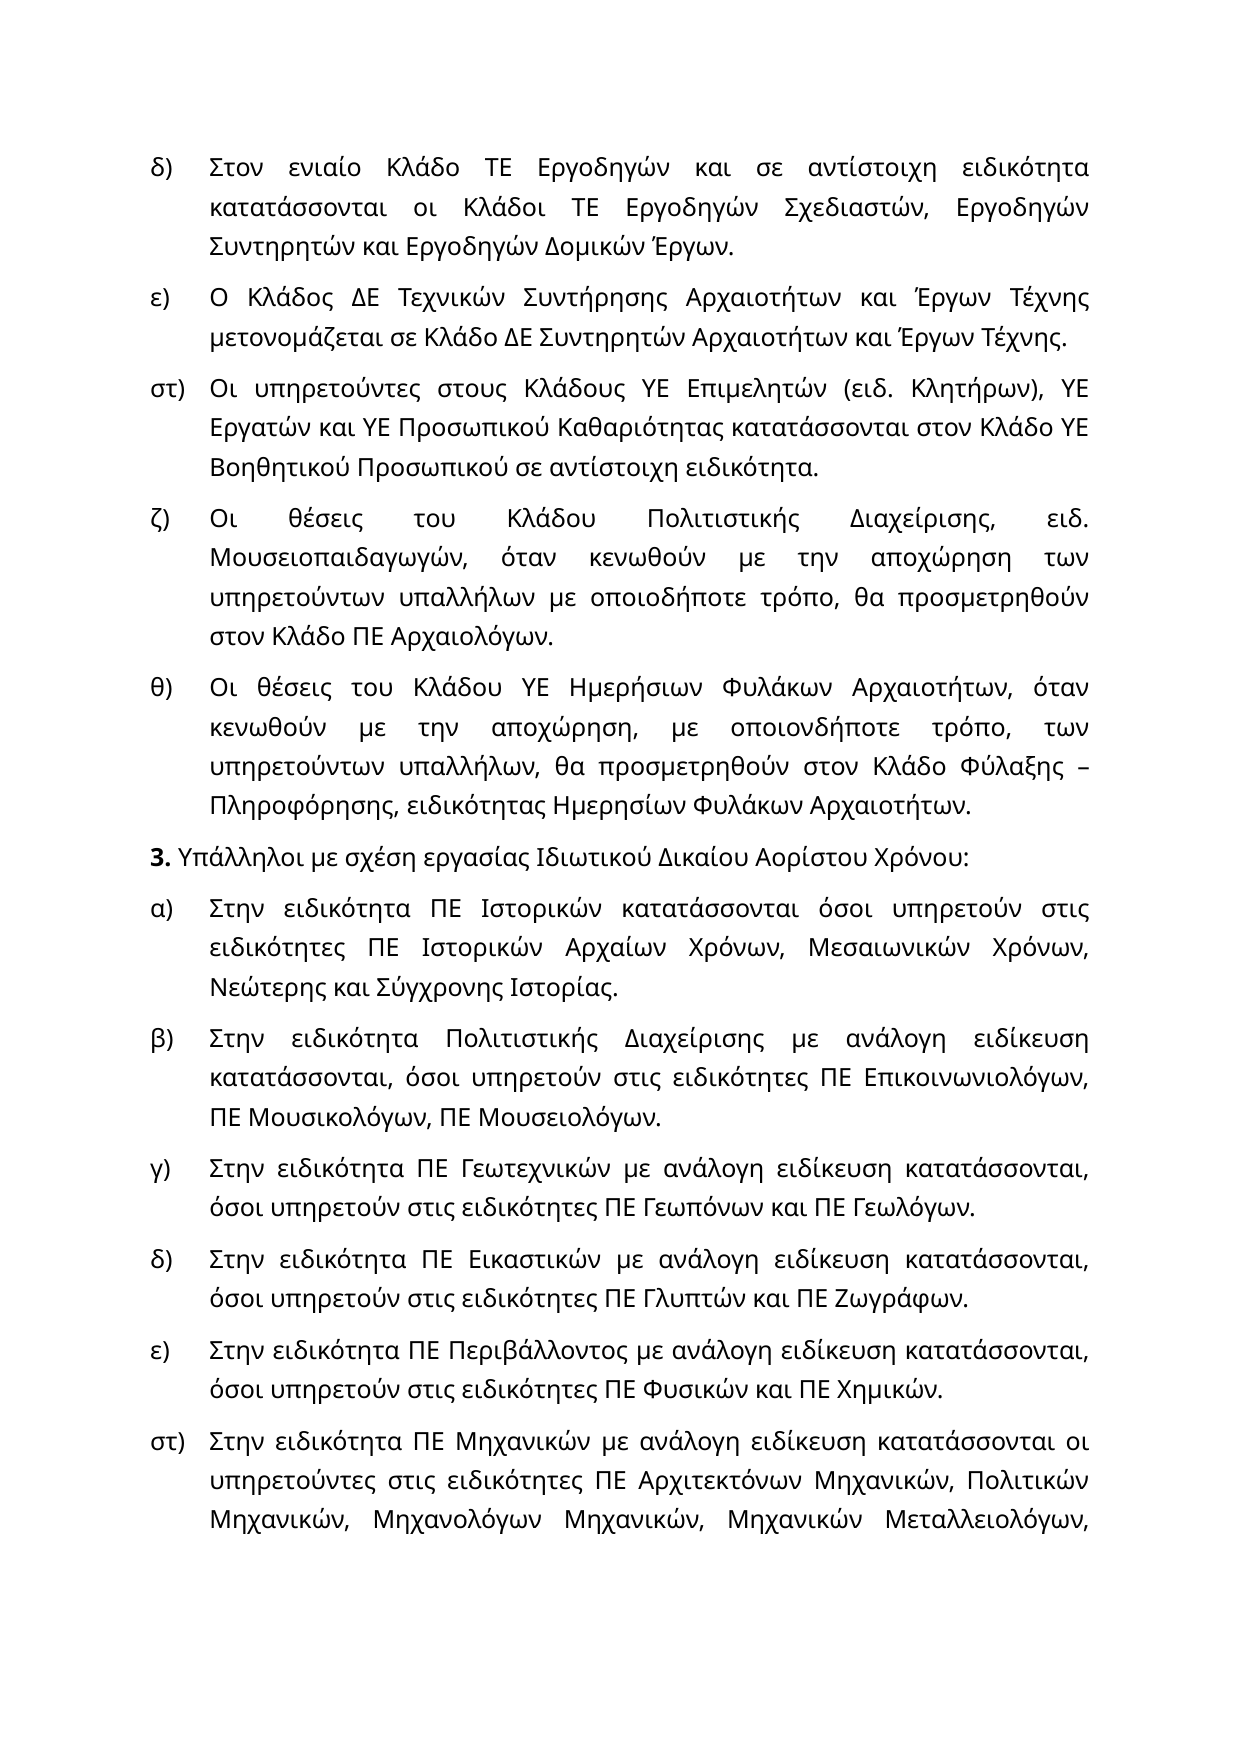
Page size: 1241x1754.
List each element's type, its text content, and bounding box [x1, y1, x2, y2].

list ε) Ο Κλάδος ΔΕ Τεχνικών Συντήρησης Αρχαιοτήτων και Έργων Τέχνης μετονομάζεται σε Κλάδο ΔΕ Συντηρητών Αρχαιοτήτων και Έργων Τέχνης. [150, 280, 1090, 353]
text 3. Υπάλληλοι με σχέση εργασίας Ιδιωτικού Δικαίου Αορίστου Χρόνου: [150, 839, 1090, 873]
list ζ) Οι θέσεις του Κλάδου Πολιτιστικής Διαχείρισης, ειδ. Μουσειοπαιδαγωγών, όταν κενωθούν με την αποχώρηση των υπηρετούντων υπαλλήλων με οποιοδήποτε τρόπο, θα προσμετρηθούν στον Κλάδο ΠΕ Αρχαιολόγων. [150, 501, 1090, 652]
list στ) Στην ειδικότητα ΠΕ Μηχανικών με ανάλογη ειδίκευση κατατάσσονται οι υπηρετούντες στις ειδικότητες ΠΕ Αρχιτεκτόνων Μηχανικών, Πολιτικών Μηχανικών, Μηχανολόγων Μηχανικών, Μηχανικών Μεταλλειολόγων, [150, 1423, 1090, 1536]
list δ) Στον ενιαίο Κλάδο ΤΕ Εργοδηγών και σε αντίστοιχη ειδικότητα κατατάσσονται οι Κλάδοι ΤΕ Εργοδηγών Σχεδιαστών, Εργοδηγών Συντηρητών και Εργοδηγών Δομικών Έργων. [150, 150, 1090, 262]
list στ) Οι υπηρετούντες στους Κλάδους ΥΕ Επιμελητών (ειδ. Κλητήρων), ΥΕ Εργατών και ΥΕ Προσωπικού Καθαριότητας κατατάσσονται στον Κλάδο ΥΕ Βοηθητικού Προσωπικού σε αντίστοιχη ειδικότητα. [150, 371, 1090, 483]
list θ) Οι θέσεις του Κλάδου ΥΕ Ημερήσιων Φυλάκων Αρχαιοτήτων, όταν κενωθούν με την αποχώρηση, με οποιονδήποτε τρόπο, των υπηρετούντων υπαλλήλων, θα προσμετρηθούν στον Κλάδο Φύλαξης – Πληροφόρησης, ειδικότητας Ημερησίων Φυλάκων Αρχαιοτήτων. [150, 670, 1090, 822]
list β) Στην ειδικότητα Πολιτιστικής Διαχείρισης με ανάλογη ειδίκευση κατατάσσονται, όσοι υπηρετούν στις ειδικότητες ΠΕ Επικοινωνιολόγων, ΠΕ Μουσικολόγων, ΠΕ Μουσειολόγων. [150, 1021, 1090, 1133]
list α) Στην ειδικότητα ΠΕ Ιστορικών κατατάσσονται όσοι υπηρετούν στις ειδικότητες ΠΕ Ιστορικών Αρχαίων Χρόνων, Μεσαιωνικών Χρόνων, Νεώτερης και Σύγχρονης Ιστορίας. [150, 891, 1090, 1003]
list δ) Στην ειδικότητα ΠΕ Εικαστικών με ανάλογη ειδίκευση κατατάσσονται, όσοι υπηρετούν στις ειδικότητες ΠΕ Γλυπτών και ΠΕ Ζωγράφων. [150, 1242, 1090, 1315]
list γ) Στην ειδικότητα ΠΕ Γεωτεχνικών με ανάλογη ειδίκευση κατατάσσονται, όσοι υπηρετούν στις ειδικότητες ΠΕ Γεωπόνων και ΠΕ Γεωλόγων. [150, 1151, 1090, 1224]
list ε) Στην ειδικότητα ΠΕ Περιβάλλοντος με ανάλογη ειδίκευση κατατάσσονται, όσοι υπηρετούν στις ειδικότητες ΠΕ Φυσικών και ΠΕ Χημικών. [150, 1332, 1090, 1406]
